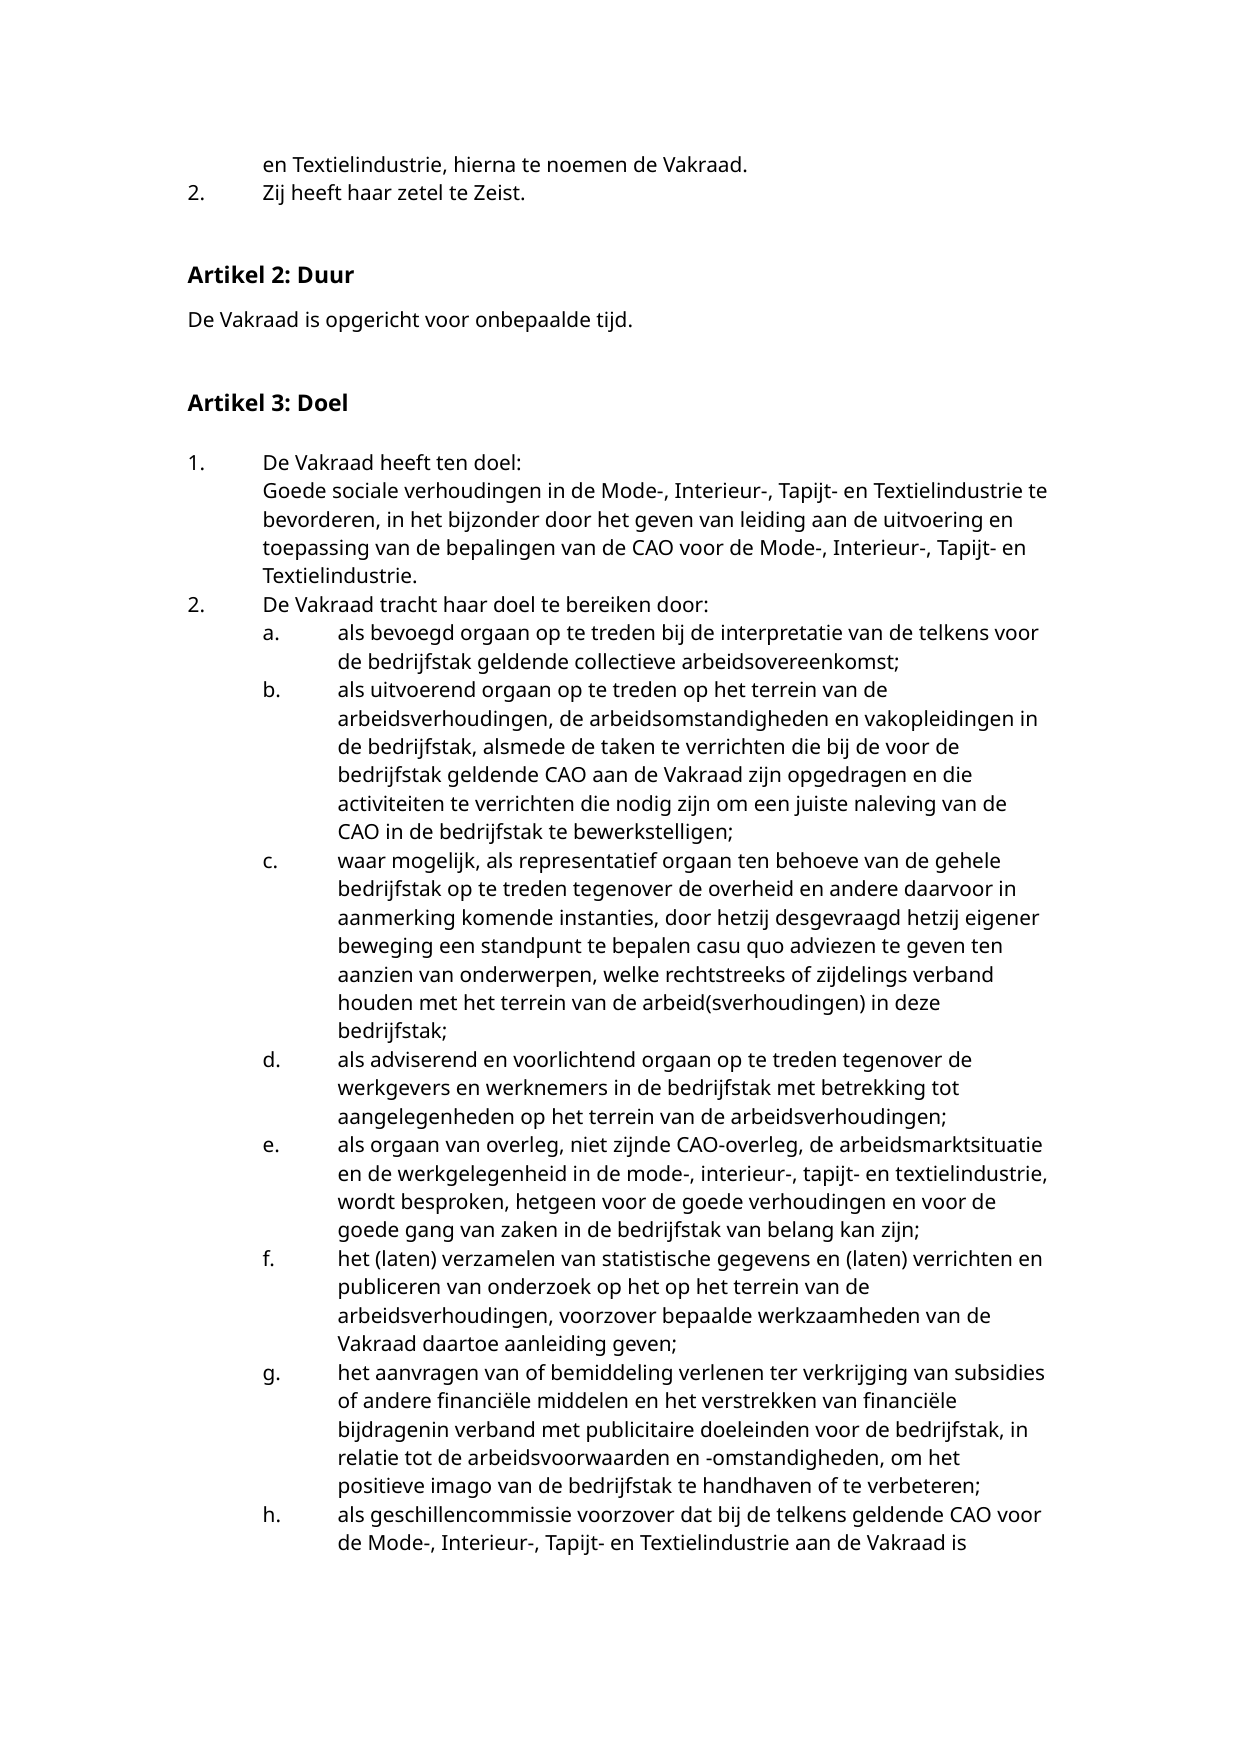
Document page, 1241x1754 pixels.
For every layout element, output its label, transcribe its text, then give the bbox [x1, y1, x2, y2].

list Goede sociale verhoudingen in de Mode-, Interieur-, Tapijt- en Textielindustrie te bevorderen, in het bijzonder door het geven van leiding aan de uitvoering en toepassing van de bepalingen van de CAO voor de Mode-, Interieur-, Tapijt- en Textielindustrie. [187, 476, 1053, 590]
subtitle Artikel 3: Doel [187, 387, 1053, 418]
list het aanvragen van of bemiddeling verlenen ter verkrijging van subsidies of andere financiële middelen en het verstrekken van financiële bijdragenin verband met publicitaire doeleinden voor de bedrijfstak, in relatie tot de arbeidsvoorwaarden en -omstandigheden, om het positieve imago van de bedrijfstak te handhaven of te verbeteren; [262, 1358, 1053, 1500]
list als geschillencommissie voorzover dat bij de telkens geldende CAO voor de Mode-, Interieur-, Tapijt- en Textielindustrie aan de Vakraad is [262, 1500, 1053, 1557]
list De Vakraad heeft ten doel: [187, 448, 1053, 476]
list als uitvoerend orgaan op te treden op het terrein van de arbeidsverhoudingen, de arbeidsomstandigheden en vakopleidingen in de bedrijfstak, alsmede de taken te verrichten die bij de voor de bedrijfstak geldende CAO aan de Vakraad zijn opgedragen en die activiteiten te verrichten die nodig zijn om een juiste naleving van de CAO in de bedrijfstak te bewerkstelligen; [262, 675, 1053, 846]
list De Vakraad tracht haar doel te bereiken door: [187, 590, 1053, 618]
list als orgaan van overleg, niet zijnde CAO-overleg, de arbeidsmarktsituatie en de werkgelegenheid in de mode-, interieur-, tapijt- en textielindustrie, wordt besproken, hetgeen voor de goede verhoudingen en voor de goede gang van zaken in de bedrijfstak van belang kan zijn; [262, 1130, 1053, 1244]
text De Vakraad is opgericht voor onbepaalde tijd. [187, 306, 1053, 334]
list als bevoegd orgaan op te treden bij de interpretatie van de telkens voor de bedrijfstak geldende collectieve arbeidsovereenkomst; [262, 618, 1053, 675]
subtitle Artikel 2: Duur [187, 259, 1053, 291]
list en Textielindustrie, hierna te noemen de Vakraad. [187, 150, 1053, 178]
list het (laten) verzamelen van statistische gegevens en (laten) verrichten en publiceren van onderzoek op het op het terrein van de arbeidsverhoudingen, voorzover bepaalde werkzaamheden van de Vakraad daartoe aanleiding geven; [262, 1244, 1053, 1358]
list waar mogelijk, als representatief orgaan ten behoeve van de gehele bedrijfstak op te treden tegenover de overheid en andere daarvoor in aanmerking komende instanties, door hetzij desgevraagd hetzij eigener beweging een standpunt te bepalen casu quo adviezen te geven ten aanzien van onderwerpen, welke rechtstreeks of zijdelings verband houden met het terrein van de arbeid(sverhoudingen) in deze bedrijfstak; [262, 846, 1053, 1045]
list als adviserend en voorlichtend orgaan op te treden tegenover de werkgevers en werknemers in de bedrijfstak met betrekking tot aangelegenheden op het terrein van de arbeidsverhoudingen; [262, 1045, 1053, 1130]
list Zij heeft haar zetel te Zeist. [187, 178, 1053, 207]
